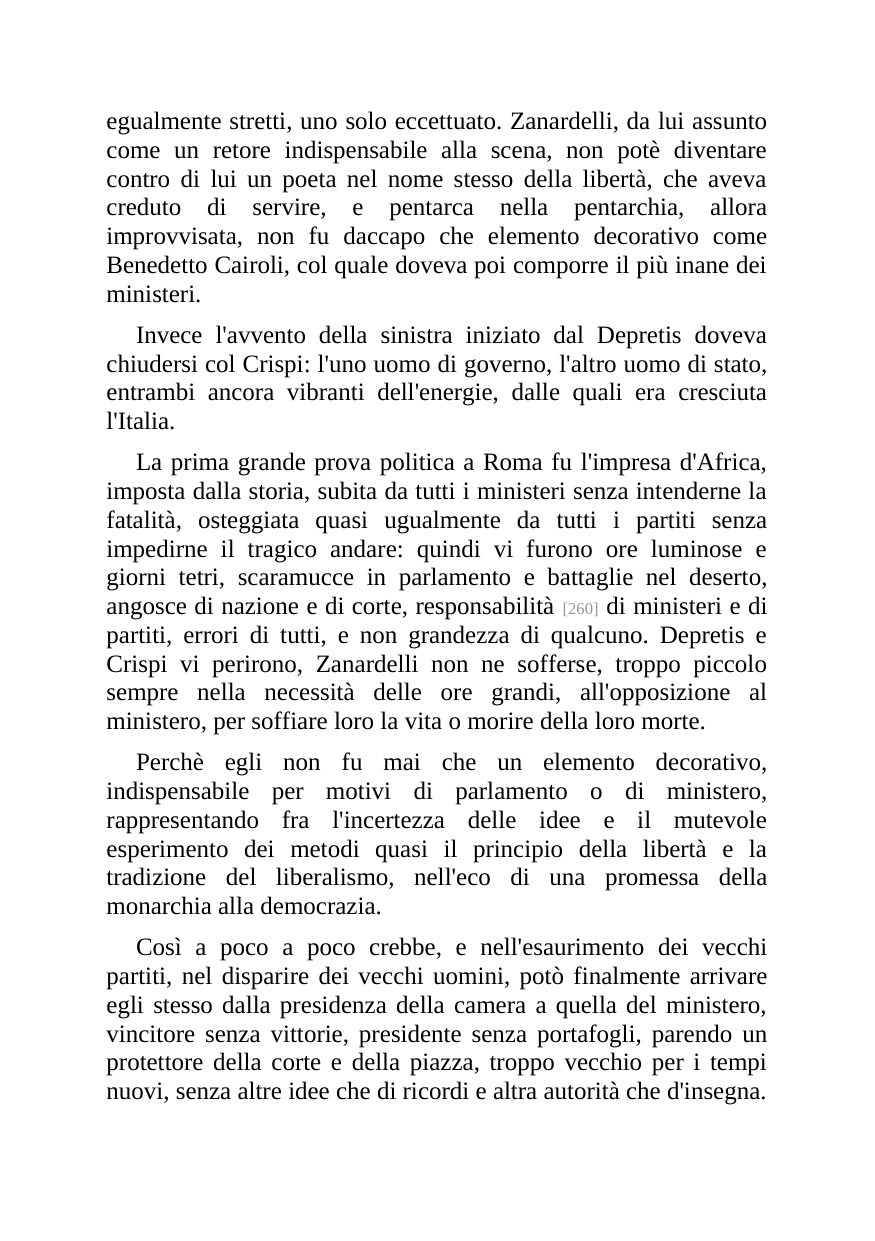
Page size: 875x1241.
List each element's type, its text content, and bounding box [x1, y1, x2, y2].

text Invece l'avvento della sinistra iniziato dal Depretis doveva chiudersi col Crispi: l'uno uomo di governo, l'altro uomo di stato, entrambi ancora vibranti dell'energie, dalle quali era cresciuta l'Italia. [106, 320, 768, 435]
text egualmente stretti, uno solo eccettuato. Zanardelli, da lui assunto come un retore indispensabile alla scena, non potè diventare contro di lui un poeta nel nome stesso della libertà, che aveva creduto di servire, e pentarca nella pentarchia, allora improvvisata, non fu daccapo che elemento decorativo come Benedetto Cairoli, col quale doveva poi comporre il più inane dei ministeri. [106, 106, 768, 307]
text Perchè egli non fu mai che un elemento decorativo, indispensabile per motivi di parlamento o di ministero, rappresentando fra l'incertezza delle idee e il mutevole esperimento dei metodi quasi il principio della libertà e la tradizione del liberalismo, nell'eco di una promessa della monarchia alla democrazia. [106, 747, 768, 920]
text Così a poco a poco crebbe, e nell'esaurimento dei vecchi partiti, nel disparire dei vecchi uomini, potò finalmente arrivare egli stesso dalla presidenza della camera a quella del ministero, vincitore senza vittorie, presidente senza portafogli, parendo un protettore della corte e della piazza, troppo vecchio per i tempi nuovi, senza altre idee che di ricordi e altra autorità che d'insegna. [106, 932, 768, 1105]
text La prima grande prova politica a Roma fu l'impresa d'Africa, imposta dalla storia, subita da tutti i ministeri senza intenderne la fatalità, osteggiata quasi ugualmente da tutti i partiti senza impedirne il tragico andare: quindi vi furono ore luminose e giorni tetri, scaramucce in parlamento e battaglie nel deserto, angosce di nazione e di corte, responsabilità [260] di ministeri e di partiti, errori di tutti, e non grandezza di qualcuno. Depretis e Crispi vi perirono, Zanardelli non ne sofferse, troppo piccolo sempre nella necessità delle ore grandi, all'opposizione al ministero, per soffiare loro la vita o morire della loro morte. [106, 447, 768, 735]
